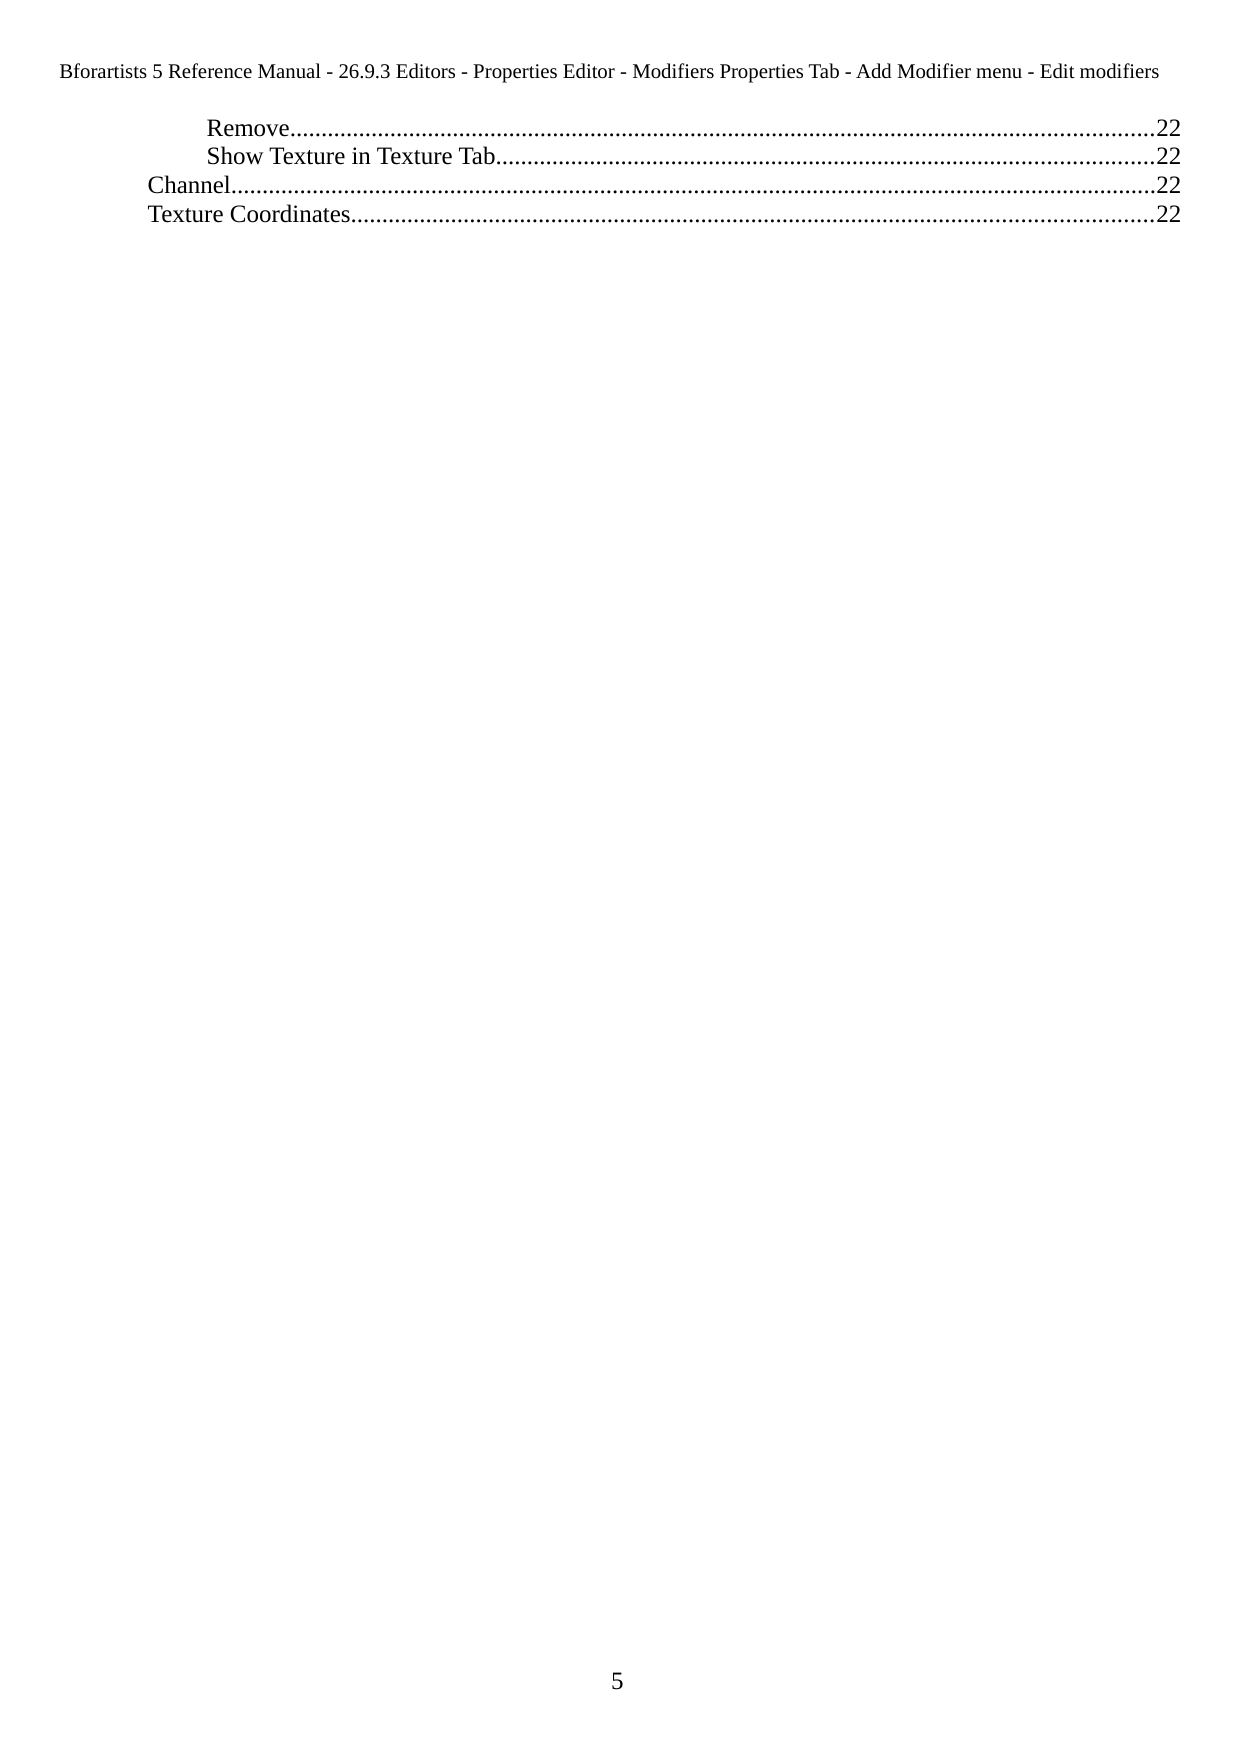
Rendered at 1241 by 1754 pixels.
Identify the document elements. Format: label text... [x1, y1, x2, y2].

text Texture Coordinates 22 [147, 199, 1181, 228]
text Remove 22 [206, 113, 1181, 141]
text Show Texture in Texture Tab 22 [206, 141, 1181, 170]
text Channel 22 [147, 170, 1181, 199]
